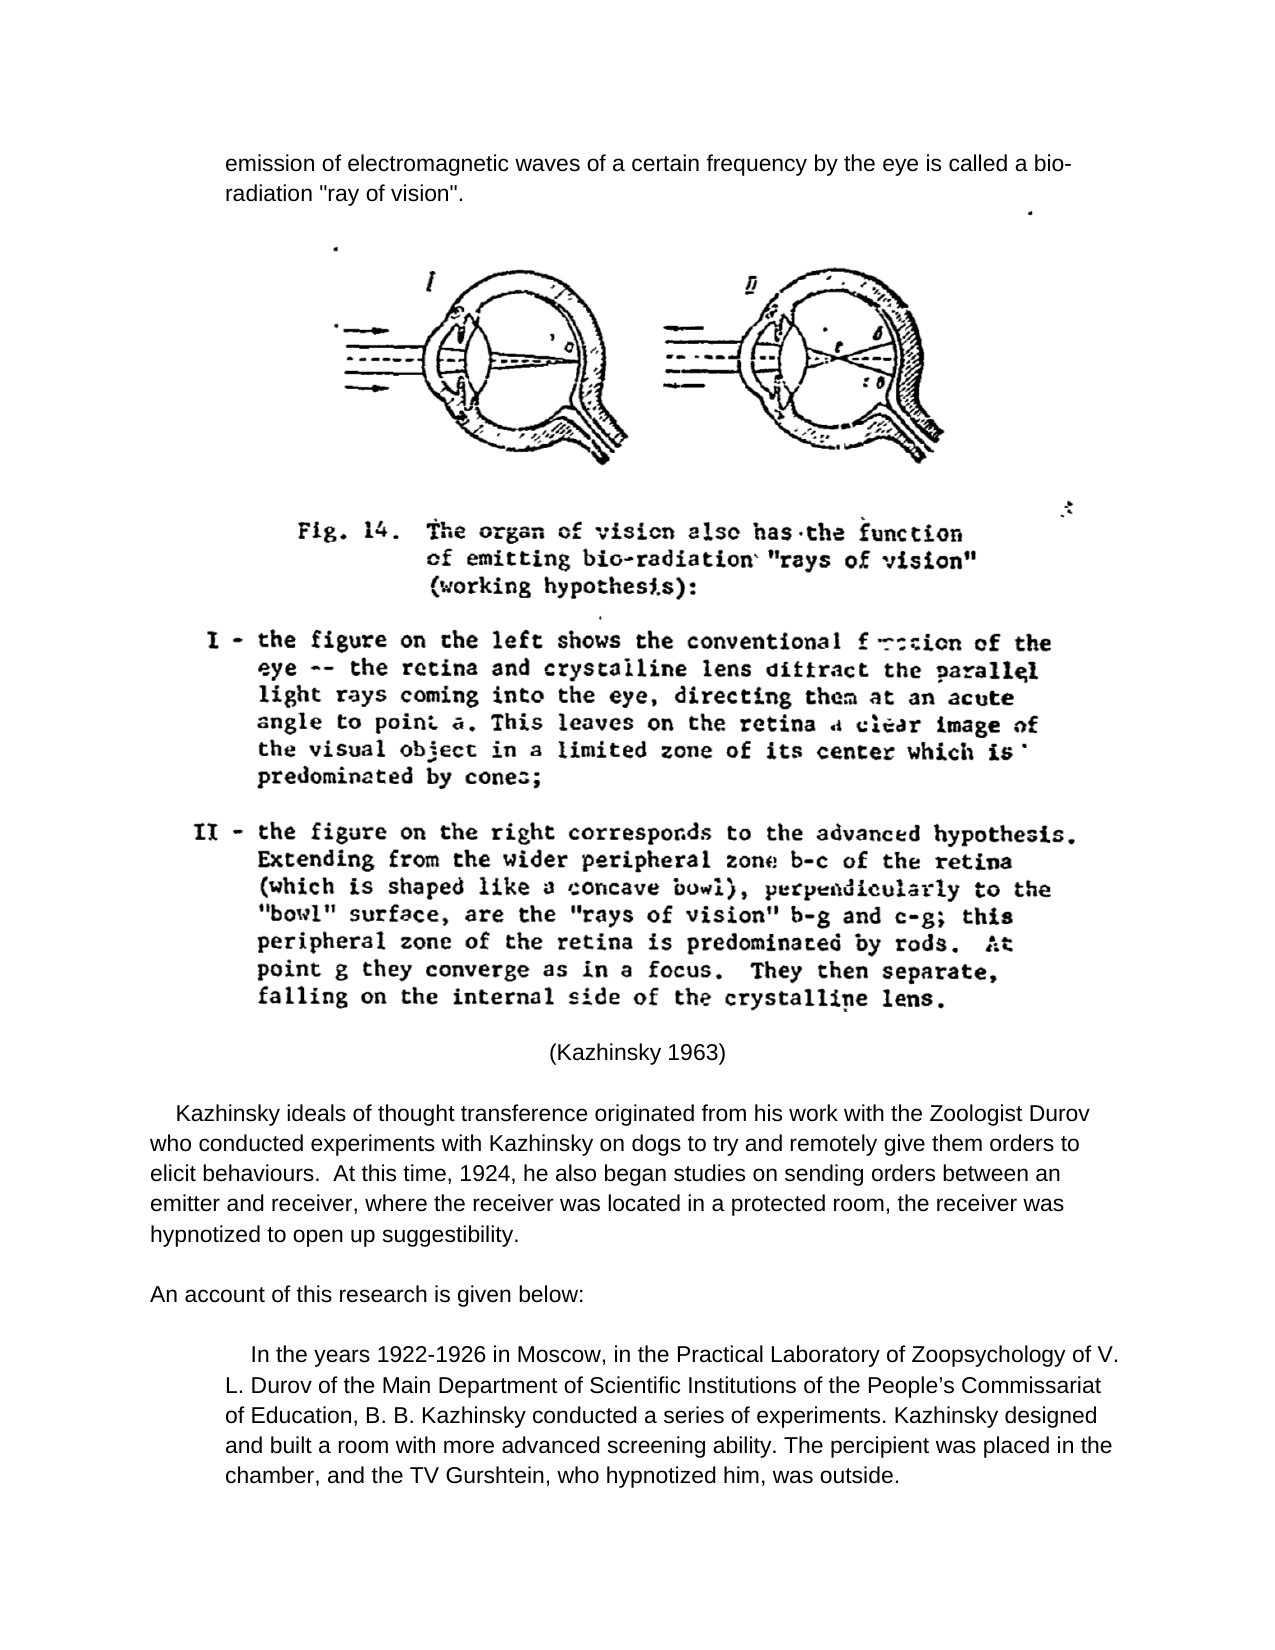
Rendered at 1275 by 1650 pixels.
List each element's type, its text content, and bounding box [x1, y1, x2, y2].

text (Kazhinsky 1963) [150, 1039, 1125, 1066]
text emission of electromagnetic waves of a certain frequency by the eye is called a bio-radiation "ray of vision". [225, 150, 1125, 207]
picture [150, 210, 1125, 1036]
text Kazhinsky ideals of thought transference originated from his work with the Zoologist Durov who conducted experiments with Kazhinsky on dogs to try and remotely give them orders to elicit behaviours. At this time, 1924, he also began studies on sending orders between an emitter and receiver, where the receiver was located in a protected room, the receiver was hypnotized to open up suggestibility. [150, 1100, 1125, 1247]
text An account of this research is given below: [150, 1281, 1125, 1307]
text In the years 1922-1926 in Moscow, in the Practical Laboratory of Zoopsychology of V. L. Durov of the Main Department of Scientific Institutions of the People’s Commissariat of Education, B. B. Kazhinsky conducted a series of experiments. Kazhinsky designed and built a room with more advanced screening ability. The percipient was placed in the chamber, and the TV Gurshtein, who hypnotized him, was outside. [225, 1341, 1125, 1488]
